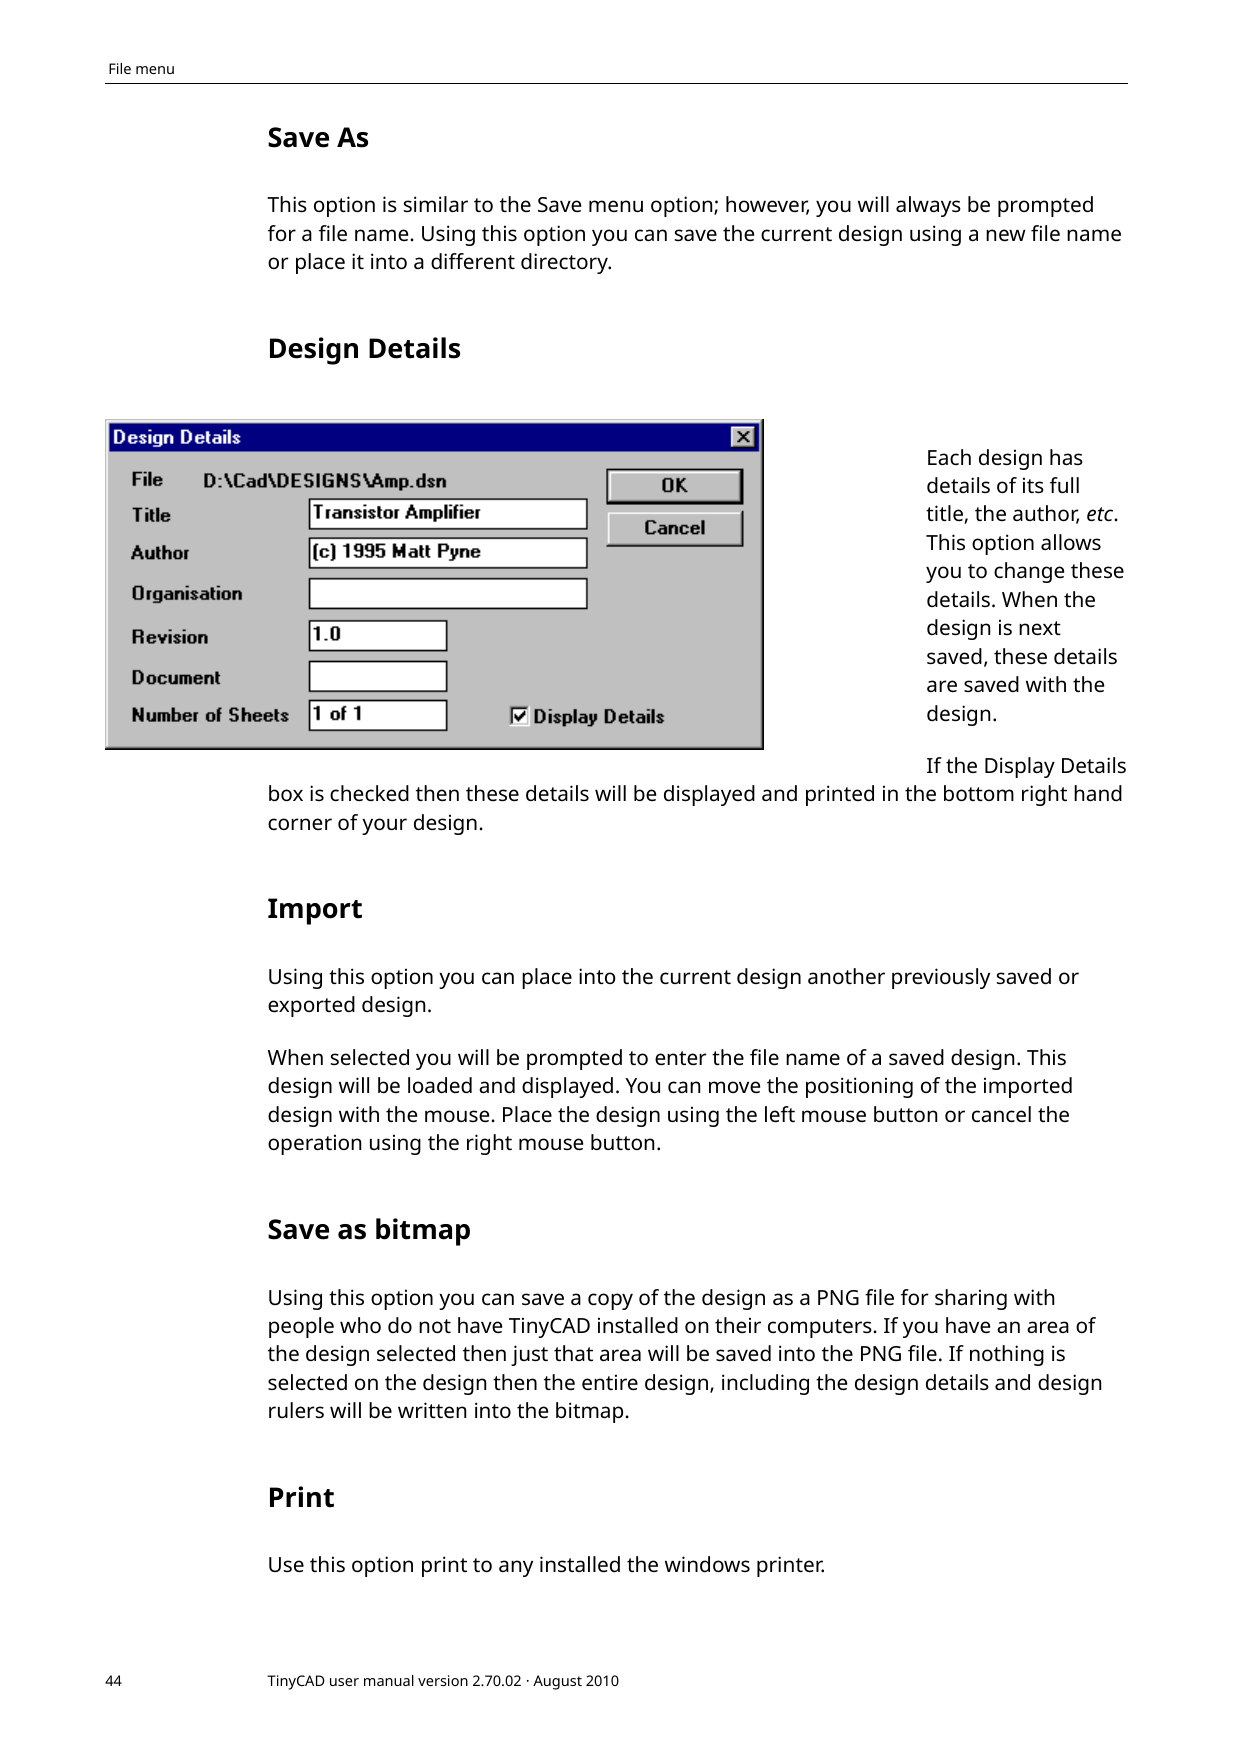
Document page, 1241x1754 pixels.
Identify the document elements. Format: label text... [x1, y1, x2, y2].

text If the Display Details box is checked then these details will be displayed and printed in the bottom right hand corner of your design. [267, 751, 1128, 836]
subtitle Import [267, 890, 1128, 927]
text Using this option you can save a copy of the design as a PNG file for sharing with people who do not have TinyCAD installed on their computers. If you have an area of the design selected then just that area will be saved into the PNG file. If nothing is selected on the design then the entire design, including the design details and design rulers will be written into the bitmap. [267, 1283, 1128, 1425]
subtitle Print [267, 1478, 1128, 1515]
text Each design has details of its full title, the author, etc. This option allows you to change these details. When the design is next saved, these details are saved with the design. [764, 443, 1128, 727]
subtitle Save as bitmap [267, 1210, 1128, 1247]
picture [105, 419, 764, 750]
subtitle Design Details [267, 329, 1128, 366]
text When selected you will be prompted to enter the file name of a saved design. This design will be loaded and displayed. You can move the positioning of the imported design with the mouse. Place the design using the left mouse button or cancel the operation using the right mouse button. [267, 1043, 1128, 1157]
subtitle Save As [267, 118, 1128, 155]
text Use this option print to any installed the windows printer. [267, 1551, 1128, 1579]
text This option is similar to the Save menu option; however, you will always be prompted for a file name. Using this option you can save the current design using a new file name or place it into a different directory. [267, 191, 1128, 276]
text Using this option you can place into the current design another previously saved or exported design. [267, 962, 1128, 1019]
